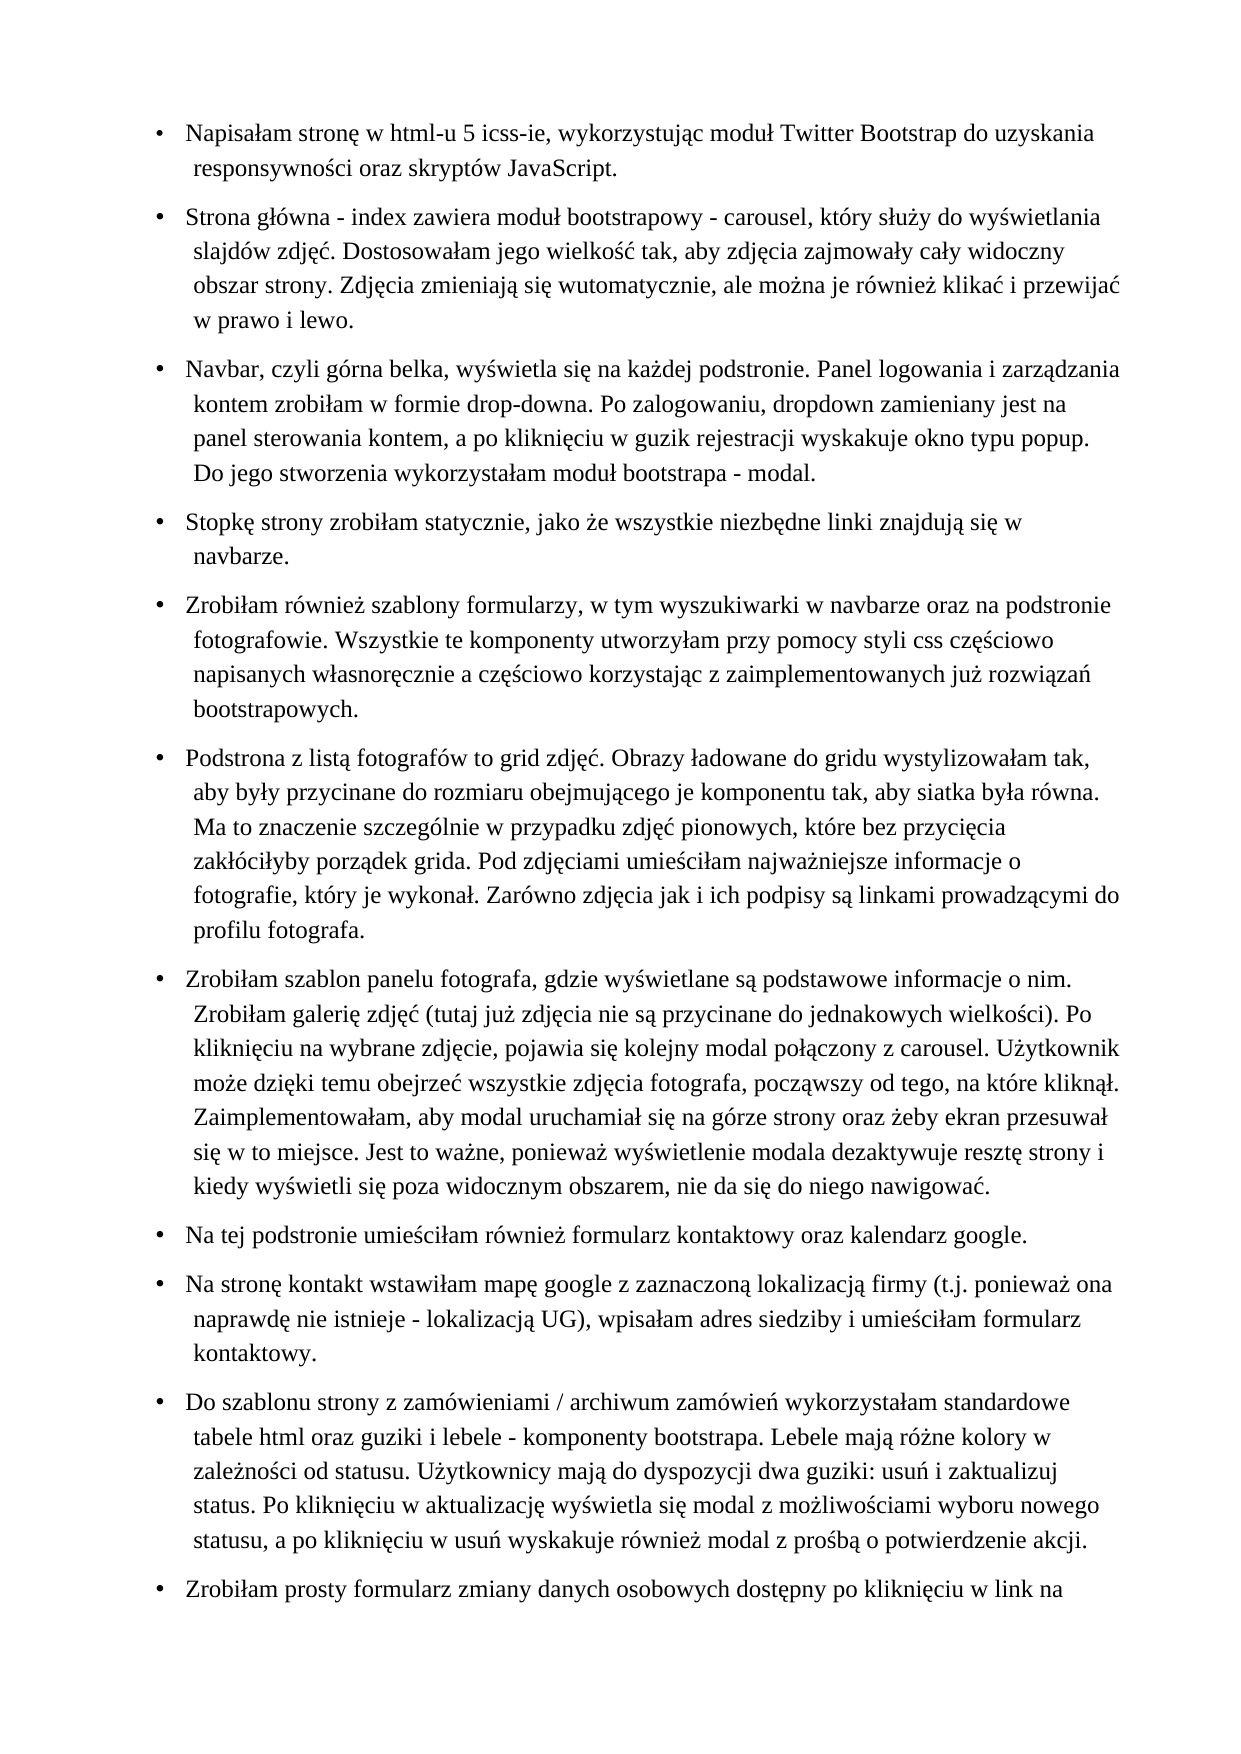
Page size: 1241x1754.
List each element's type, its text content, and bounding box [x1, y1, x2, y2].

list Zrobiłam również szablony formularzy, w tym wyszukiwarki w navbarze oraz na podstronie fotografowie. Wszystkie te komponenty utworzyłam przy pomocy styli css częściowo napisanych własnoręcznie a częściowo korzystając z zaimplementowanych już rozwiązań bootstrapowych. [156, 590, 1122, 722]
list Zrobiłam prosty formularz zmiany danych osobowych dostępny po kliknięciu w link na [156, 1574, 1122, 1603]
list Navbar, czyli górna belka, wyświetla się na każdej podstronie. Panel logowania i zarządzania kontem zrobiłam w formie drop-downa. Po zalogowaniu, dropdown zamieniany jest na panel sterowania kontem, a po kliknięciu w guzik rejestracji wyskakuje okno typu popup. Do jego stworzenia wykorzystałam moduł bootstrapa - modal. [156, 354, 1122, 486]
list Zrobiłam szablon panelu fotografa, gdzie wyświetlane są podstawowe informacje o nim. Zrobiłam galerię zdjęć (tutaj już zdjęcia nie są przycinane do jednakowych wielkości). Po kliknięciu na wybrane zdjęcie, pojawia się kolejny modal połączony z carousel. Użytkownik może dzięki temu obejrzeć wszystkie zdjęcia fotografa, począwszy od tego, na które kliknął. Zaimplementowałam, aby modal uruchamiał się na górze strony oraz żeby ekran przesuwał się w to miejsce. Jest to ważne, ponieważ wyświetlenie modala dezaktywuje resztę strony i kiedy wyświetli się poza widocznym obszarem, nie da się do niego nawigować. [156, 964, 1122, 1200]
list Podstrona z listą fotografów to grid zdjęć. Obrazy ładowane do gridu wystylizowałam tak, aby były przycinane do rozmiaru obejmującego je komponentu tak, aby siatka była równa. Ma to znaczenie szczególnie w przypadku zdjęć pionowych, które bez przycięcia zakłóciłyby porządek grida. Pod zdjęciami umieściłam najważniejsze informacje o fotografie, który je wykonał. Zarówno zdjęcia jak i ich podpisy są linkami prowadzącymi do profilu fotografa. [156, 743, 1122, 944]
list Do szablonu strony z zamówieniami / archiwum zamówień wykorzystałam standardowe tabele html oraz guziki i lebele - komponenty bootstrapa. Lebele mają różne kolory w zależności od statusu. Użytkownicy mają do dyspozycji dwa guziki: usuń i zaktualizuj status. Po kliknięciu w aktualizację wyświetla się modal z możliwościami wyboru nowego statusu, a po kliknięciu w usuń wyskakuje również modal z prośbą o potwierdzenie akcji. [156, 1387, 1122, 1554]
list Strona główna - index zawiera moduł bootstrapowy - carousel, który służy do wyświetlania slajdów zdjęć. Dostosowałam jego wielkość tak, aby zdjęcia zajmowały cały widoczny obszar strony. Zdjęcia zmieniają się wutomatycznie, ale można je również klikać i przewijać w prawo i lewo. [156, 202, 1122, 334]
list Na tej podstronie umieściłam również formularz kontaktowy oraz kalendarz google. [156, 1220, 1122, 1249]
list Napisałam stronę w html-u 5 icss-ie, wykorzystując moduł Twitter Bootstrap do uzyskania responsywności oraz skryptów JavaScript. [156, 118, 1122, 181]
list Na stronę kontakt wstawiłam mapę google z zaznaczoną lokalizacją firmy (t.j. ponieważ ona naprawdę nie istnieje - lokalizacją UG), wpisałam adres siedziby i umieściłam formularz kontaktowy. [156, 1269, 1122, 1367]
list Stopkę strony zrobiłam statycznie, jako że wszystkie niezbędne linki znajdują się w navbarze. [156, 507, 1122, 570]
